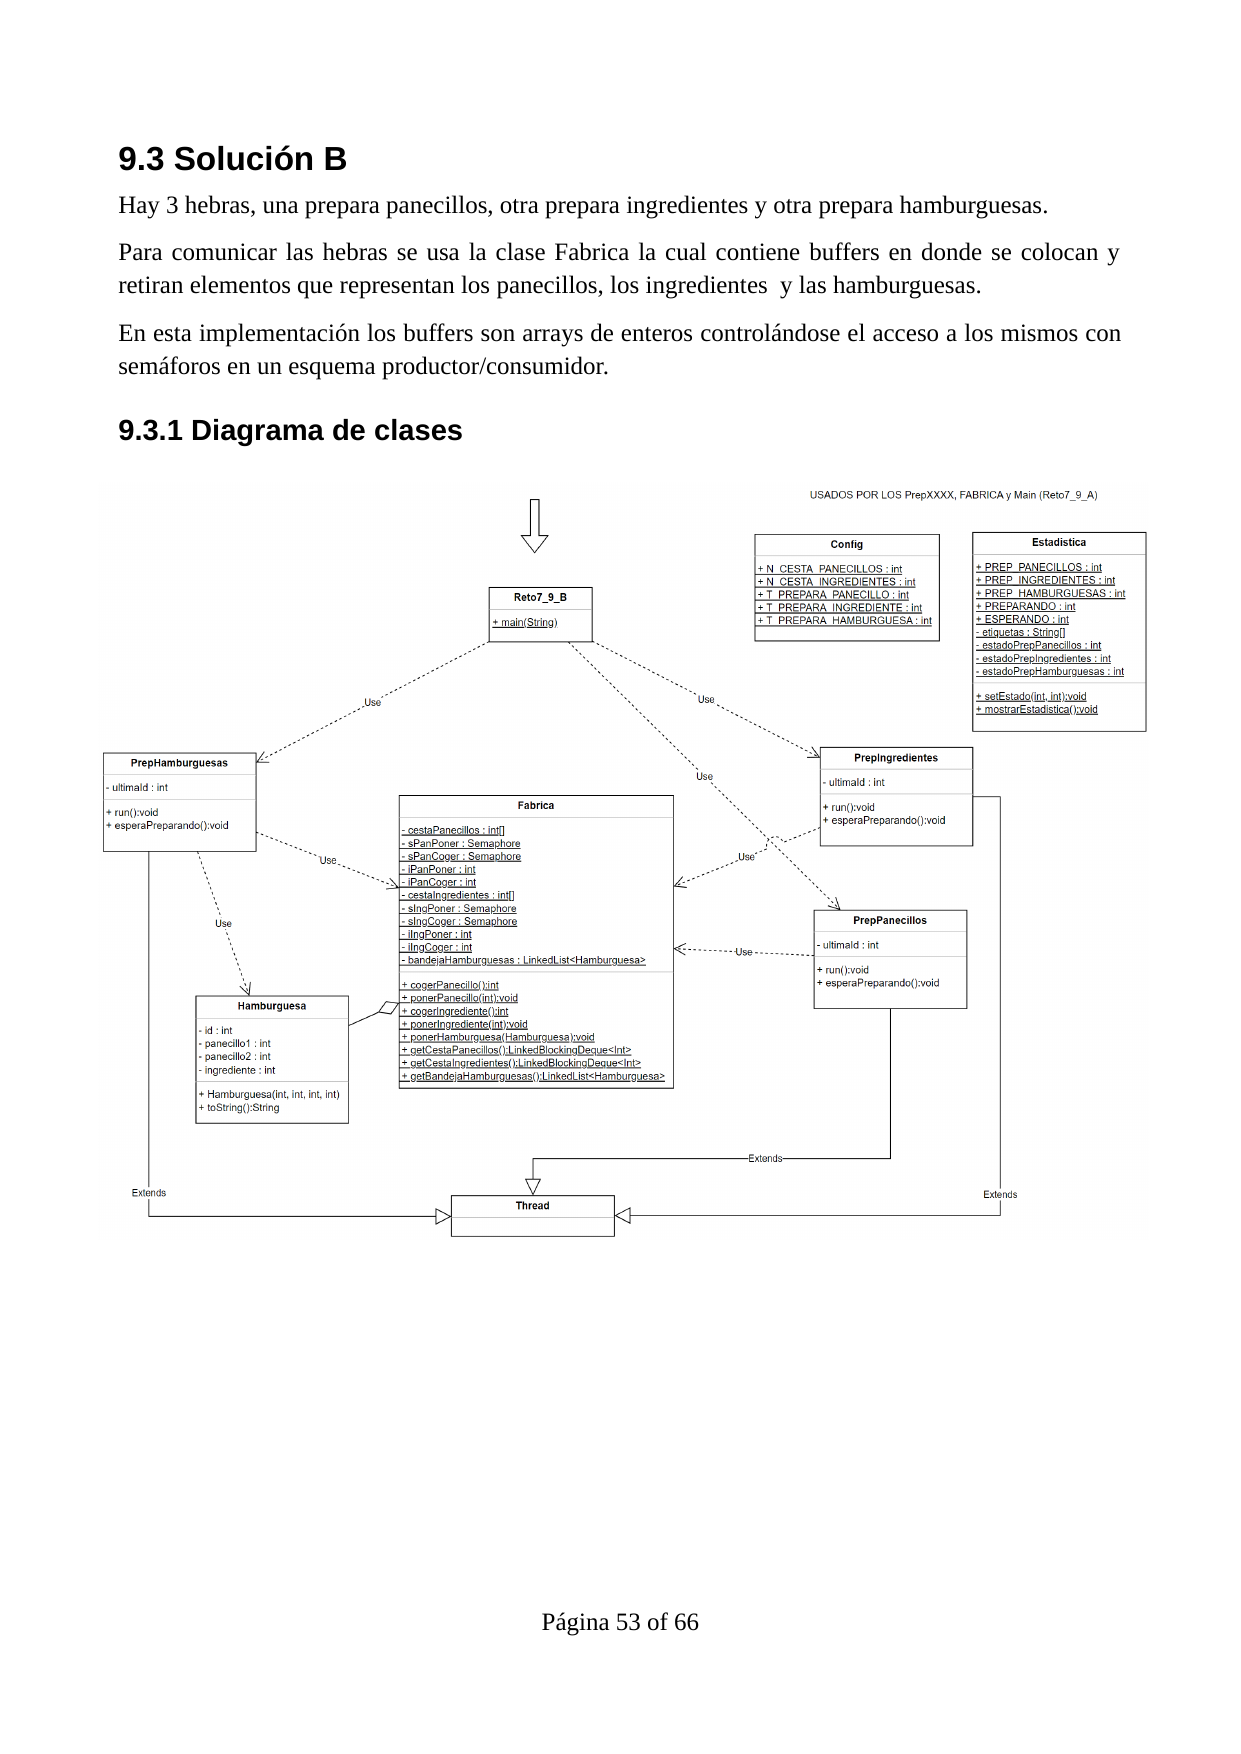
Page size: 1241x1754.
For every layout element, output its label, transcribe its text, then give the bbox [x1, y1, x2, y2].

text Hay 3 hebras, una prepara panecillos, otra prepara ingredientes y otra prepara hamburguesas. [118, 190, 1122, 219]
subtitle 9.3.1 Diagrama de clases [118, 413, 1122, 447]
picture [97, 482, 1149, 1240]
text En esta implementación los buffers son arrays de enteros controlándose el acceso a los mismos con semáforos en un esquema productor/consumidor. [118, 318, 1122, 380]
subtitle 9.3 Solución B [118, 139, 1122, 177]
text Para comunicar las hebras se usa la clase Fabrica la cual contiene buffers en donde se colocan y retiran elementos que representan los panecillos, los ingredientes y las hamburguesas. [118, 237, 1122, 299]
